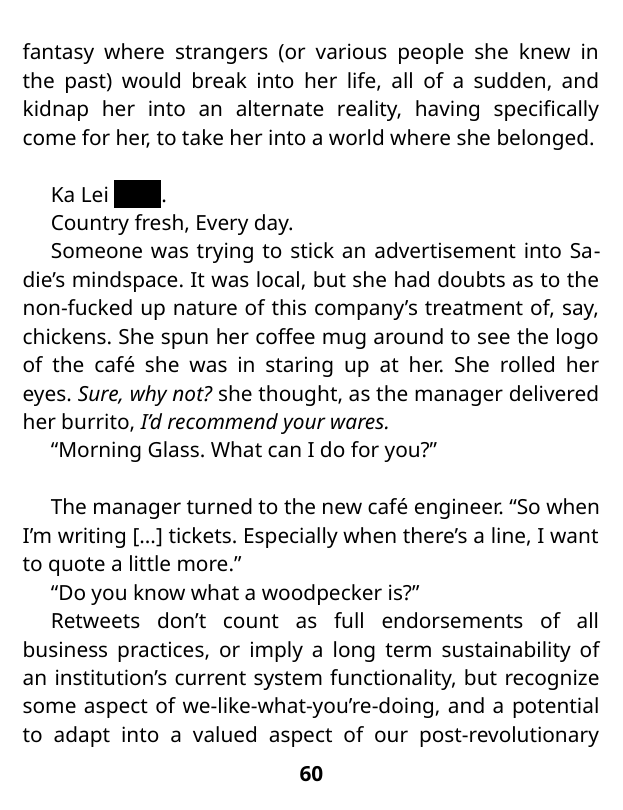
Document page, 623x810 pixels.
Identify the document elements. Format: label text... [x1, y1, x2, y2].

text Ka Lei Eggs. [22, 180, 600, 208]
text “Do you know what a woodpecker is?” [22, 578, 600, 606]
text The manager turned to the new café engineer. “So when I’m writing [...] tickets. Especially when there’s a line, I want to quote a little more.” [22, 492, 600, 578]
text “Morning Glass. What can I do for you?” [22, 436, 600, 464]
text fantasy where strangers (or various people she knew in the past) would break into her life, all of a sudden, and kidnap her into an alternate reality, having specifically come for her, to take her into a world where she belonged. [22, 37, 600, 151]
text Country fresh, Every day. [22, 208, 600, 237]
text Someone was trying to stick an advertisement into Sa­die’s mindspace. It was local, but she had doubts as to the non-fucked up nature of this company’s treatment of, say, chickens. She spun her coffee mug around to see the logo of the café she was in staring up at her. She rolled her eyes. Sure, why not? she thought, as the manager delivered her burrito, I’d recommend your wares. [22, 237, 600, 436]
text Retweets don’t count as full endorsements of all business practices, or imply a long term sustainability of an institu­tion’s current system functionality, but recognize some as­pect of we-like-what-you’re-doing, and a potential to adapt into a valued aspect of our post-revolutionary [22, 606, 600, 748]
